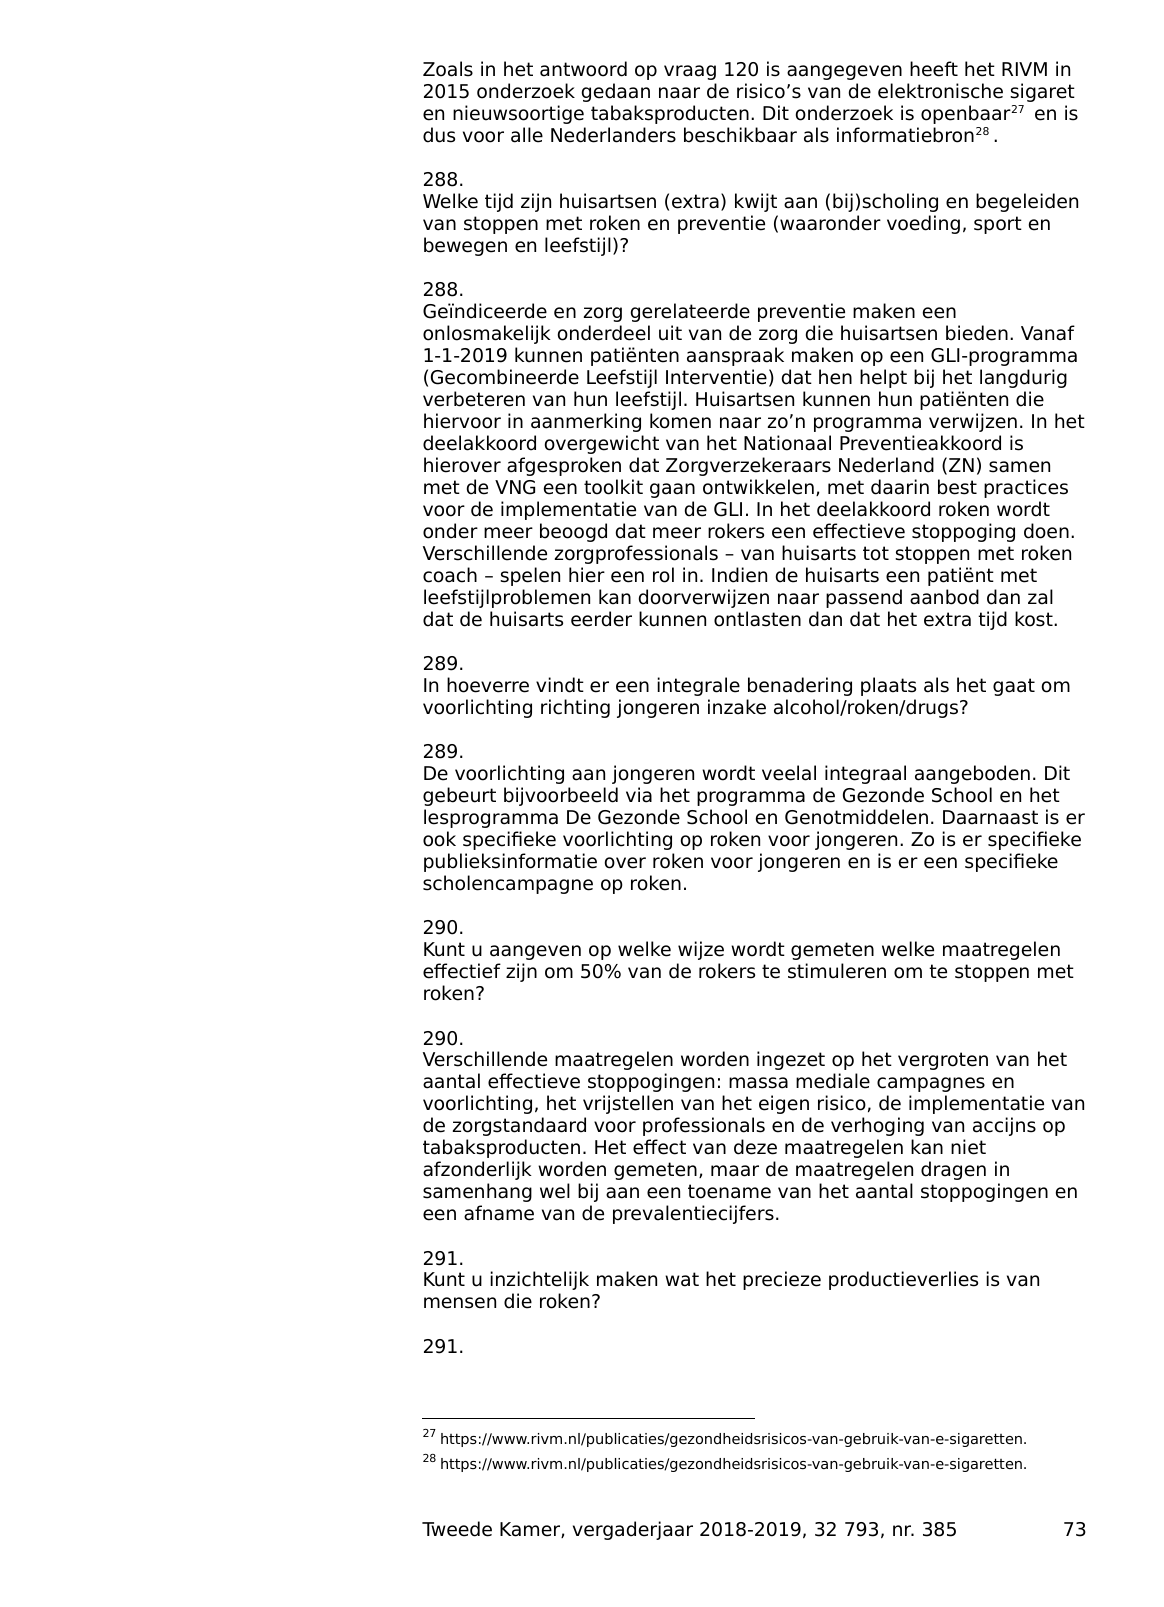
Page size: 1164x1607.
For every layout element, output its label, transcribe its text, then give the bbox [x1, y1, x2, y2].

text 288. [422, 169, 1087, 191]
text 290. [422, 917, 1087, 939]
text 290. [422, 1027, 1087, 1049]
text Geïndiceerde en zorg gerelateerde preventie maken een onlosmakelijk onderdeel uit van de zorg die huisartsen bieden. Vanaf 1-1-2019 kunnen patiënten aanspraak maken op een GLI-programma (Gecombineerde Leefstijl Interventie) dat hen helpt bij het langdurig verbeteren van hun leefstijl. Huisartsen kunnen hun patiënten die hiervoor in aanmerking komen naar zo’n programma verwijzen. In het deelakkoord overgewicht van het Nationaal Preventieakkoord is hierover afgesproken dat Zorgverzekeraars Nederland (ZN) samen met de VNG een toolkit gaan ontwikkelen, met daarin best practices voor de implementatie van de GLI. In het deelakkoord roken wordt onder meer beoogd dat meer rokers een effectieve stoppoging doen. Verschillende zorgprofessionals – van huisarts tot stoppen met roken coach – spelen hier een rol in. Indien de huisarts een patiënt met leefstijlproblemen kan doorverwijzen naar passend aanbod dan zal dat de huisarts eerder kunnen ontlasten dan dat het extra tijd kost. [422, 301, 1087, 631]
text 291. [422, 1336, 1087, 1357]
text In hoeverre vindt er een integrale benadering plaats als het gaat om voorlichting richting jongeren inzake alcohol/roken/drugs? [422, 675, 1087, 719]
text Kunt u inzichtelijk maken wat het precieze productieverlies is van mensen die roken? [422, 1269, 1087, 1313]
text 291. [422, 1247, 1087, 1269]
text https://www.rivm.nl/publicaties/gezondheidsrisicos-van-gebruik-van-e-sigaretten. [422, 1452, 1087, 1474]
text De voorlichting aan jongeren wordt veelal integraal aangeboden. Dit gebeurt bijvoorbeeld via het programma de Gezonde School en het lesprogramma De Gezonde School en Genotmiddelen. Daarnaast is er ook specifieke voorlichting op roken voor jongeren. Zo is er specifieke publieksinformatie over roken voor jongeren en is er een specifieke scholencampagne op roken. [422, 763, 1087, 895]
text 289. [422, 653, 1087, 675]
text Verschillende maatregelen worden ingezet op het vergroten van het aantal effectieve stoppogingen: massa mediale campagnes en voorlichting, het vrijstellen van het eigen risico, de implementatie van de zorgstandaard voor professionals en de verhoging van accijns op tabaksproducten. Het effect van deze maatregelen kan niet afzonderlijk worden gemeten, maar de maatregelen dragen in samenhang wel bij aan een toename van het aantal stoppogingen en een afname van de prevalentiecijfers. [422, 1049, 1087, 1225]
text 289. [422, 741, 1087, 763]
text Welke tijd zijn huisartsen (extra) kwijt aan (bij)scholing en begeleiden van stoppen met roken en preventie (waaronder voeding, sport en bewegen en leefstijl)? [422, 191, 1087, 257]
text Zoals in het antwoord op vraag 120 is aangegeven heeft het RIVM in 2015 onderzoek gedaan naar de risico’s van de elektronische sigaret en nieuwsoortige tabaksproducten. Dit onderzoek is openbaar en is dus voor alle Nederlanders beschikbaar als informatiebron. [422, 59, 1087, 147]
text Kunt u aangeven op welke wijze wordt gemeten welke maatregelen effectief zijn om 50% van de rokers te stimuleren om te stoppen met roken? [422, 939, 1087, 1005]
text 288. [422, 279, 1087, 301]
text https://www.rivm.nl/publicaties/gezondheidsrisicos-van-gebruik-van-e-sigaretten. [422, 1427, 1087, 1449]
